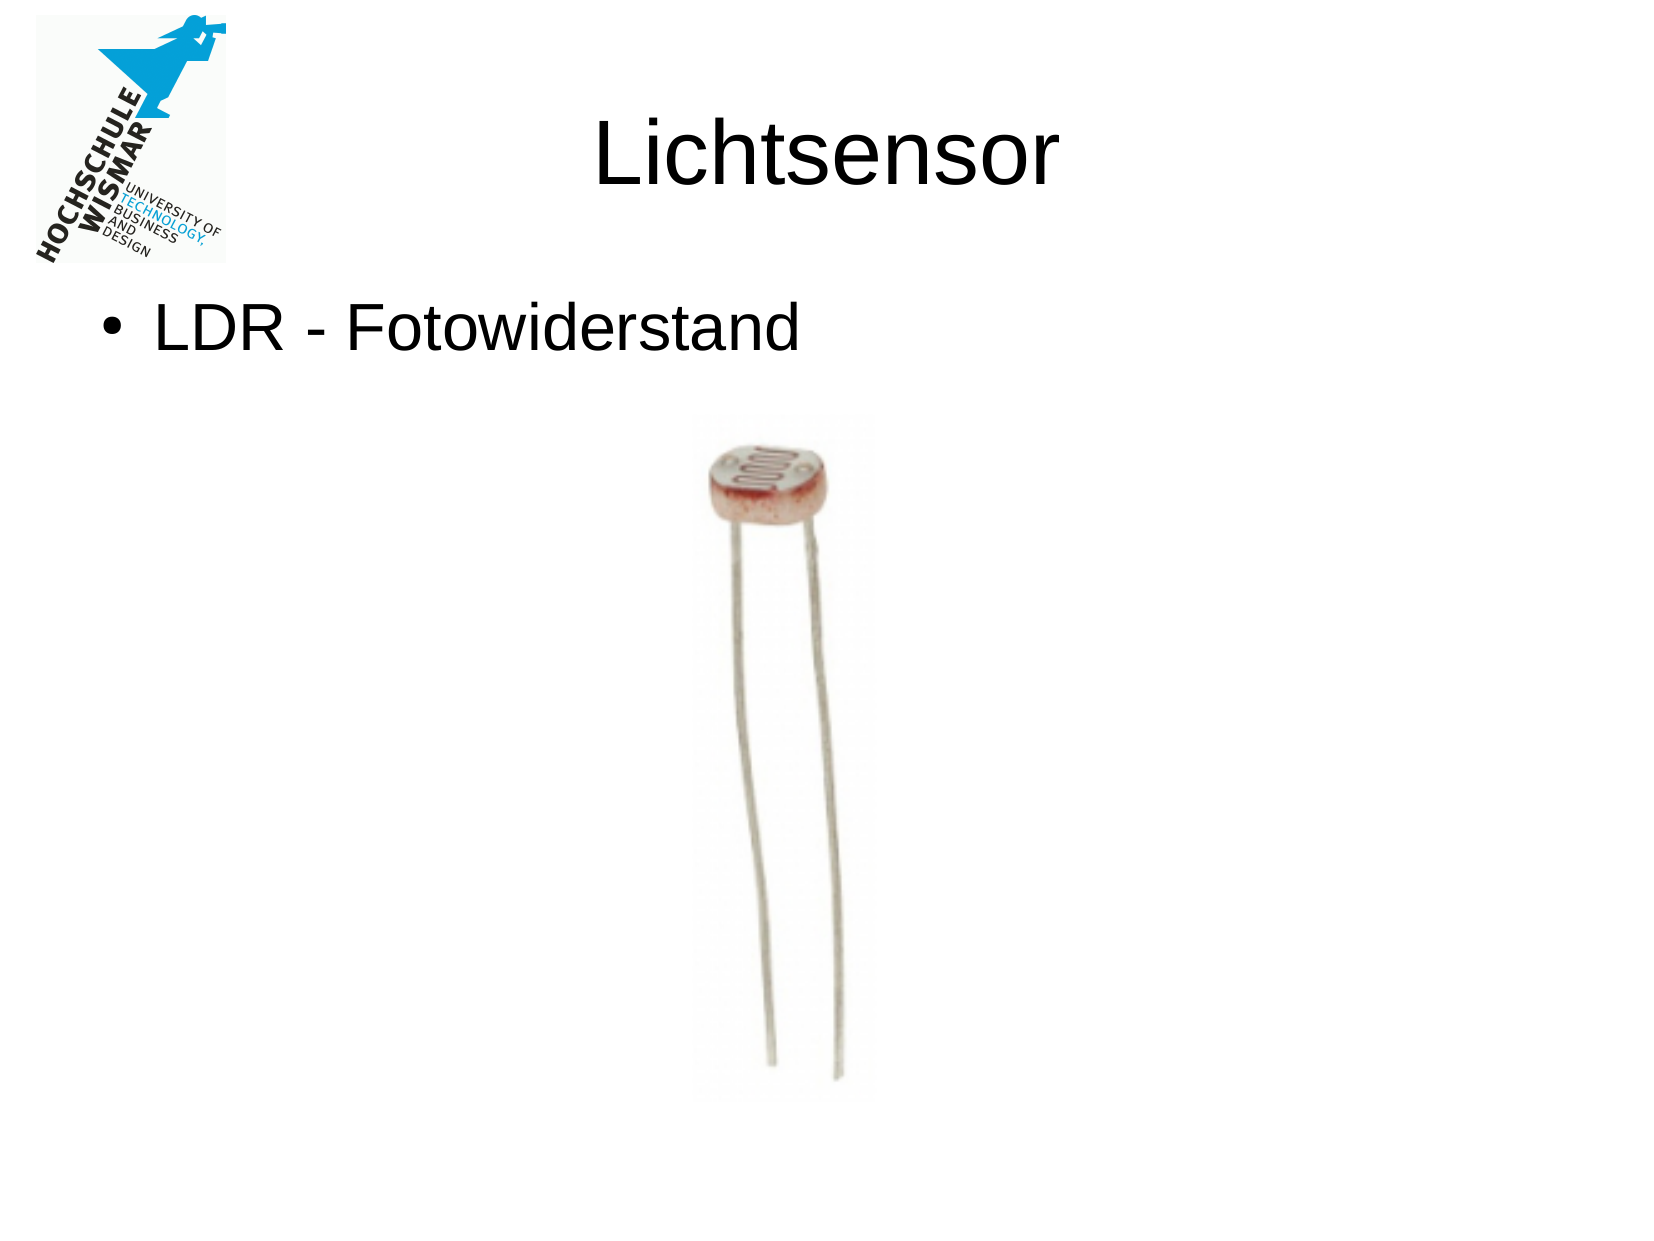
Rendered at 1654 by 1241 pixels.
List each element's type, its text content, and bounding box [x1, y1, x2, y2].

picture [196, 33, 205, 43]
picture [692, 414, 877, 1102]
list LDR - Fotowiderstand [82, 290, 1571, 1109]
title Lichtsensor [226, 56, 1571, 250]
picture [36, 15, 226, 263]
picture [199, 15, 226, 24]
